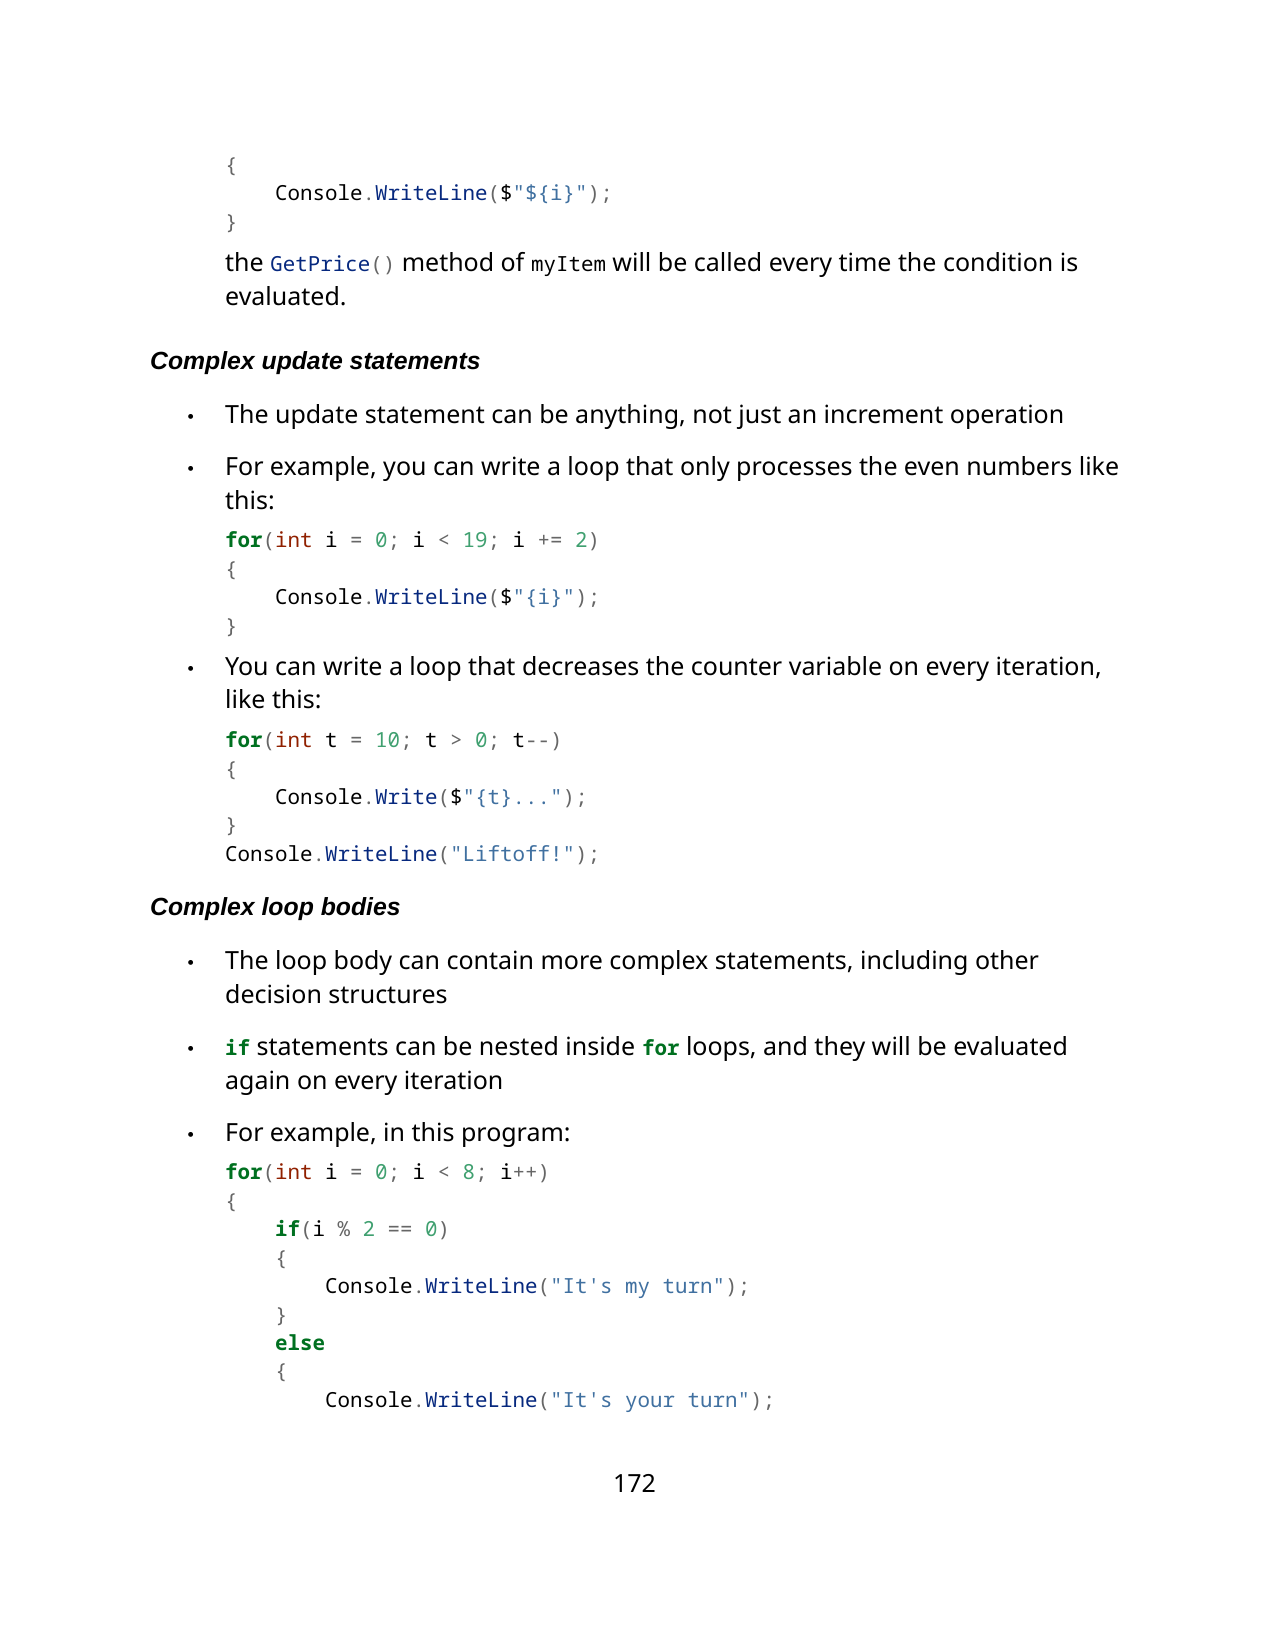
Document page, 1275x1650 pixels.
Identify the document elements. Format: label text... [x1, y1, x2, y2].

list } [187, 611, 1125, 639]
list { [187, 1186, 1125, 1214]
list { [187, 1243, 1125, 1271]
list for(int i = 0; i < 19; i += 2) [187, 525, 1125, 554]
list for(int i = 0; i < 8; i++) [187, 1157, 1125, 1186]
list { [187, 554, 1125, 582]
list Console.WriteLine($"${i}"); [187, 178, 1125, 207]
list The loop body can contain more complex statements, including other decision structures [187, 942, 1125, 1011]
list Console.WriteLine("It's my turn"); [187, 1271, 1125, 1300]
list You can write a loop that decreases the counter variable on every iteration, like this: [187, 648, 1125, 716]
list For example, you can write a loop that only processes the even numbers like this: [187, 448, 1125, 516]
subtitle Complex loop bodies [150, 892, 1125, 921]
list Console.WriteLine("It's your turn"); [187, 1385, 1125, 1413]
list { [187, 150, 1125, 178]
list else [187, 1328, 1125, 1357]
list { [187, 754, 1125, 782]
list if(i % 2 == 0) [187, 1214, 1125, 1243]
subtitle Complex update statements [150, 346, 1125, 375]
list for(int t = 10; t > 0; t--) [187, 725, 1125, 754]
list Console.WriteLine("Liftoff!"); [187, 839, 1125, 867]
list { [187, 1357, 1125, 1385]
list } [187, 1300, 1125, 1328]
list } [187, 811, 1125, 839]
list the GetPrice() method of myItem will be called every time the condition is evaluated. [187, 244, 1125, 312]
list } [187, 207, 1125, 235]
list Console.WriteLine($"{i}"); [187, 582, 1125, 611]
list if statements can be nested inside for loops, and they will be evaluated again on every iteration [187, 1028, 1125, 1097]
list For example, in this program: [187, 1114, 1125, 1148]
list The update statement can be anything, not just an increment operation [187, 396, 1125, 430]
list Console.Write($"{t}..."); [187, 782, 1125, 811]
